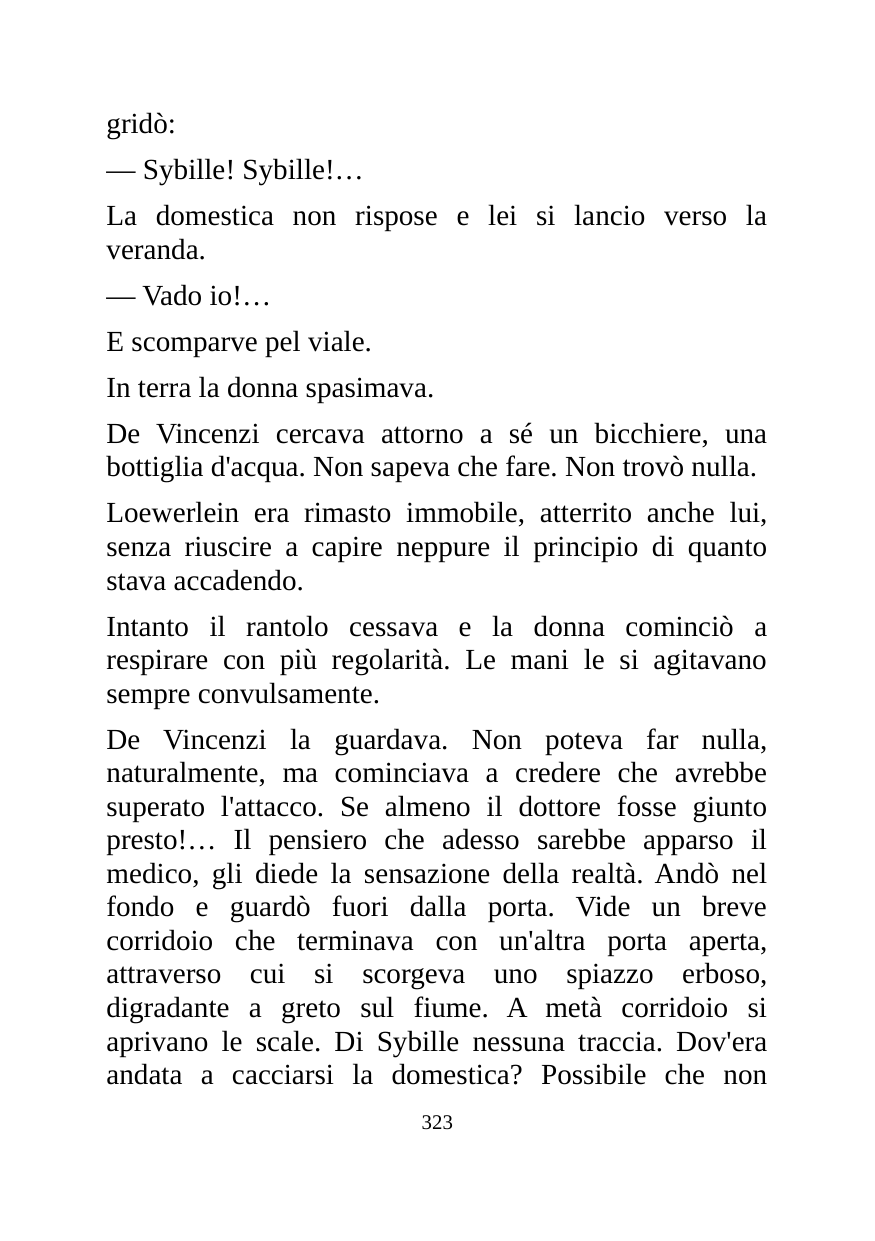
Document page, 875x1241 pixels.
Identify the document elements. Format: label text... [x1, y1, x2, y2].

text gridò: [106, 106, 768, 140]
text E scomparve pel viale. [106, 324, 768, 357]
text De Vincenzi la guardava. Non poteva far nulla, naturalmente, ma cominciava a credere che avrebbe superato l'attacco. Se almeno il dottore fosse giunto presto!… Il pensiero che adesso sarebbe apparso il medico, gli diede la sensazione della realtà. Andò nel fondo e guardò fuori dalla porta. Vide un breve corridoio che terminava con un'altra porta aperta, attraverso cui si scorgeva uno spiazzo erboso, digradante a greto sul fiume. A metà corridoio si aprivano le scale. Di Sybille nessuna traccia. Dov'era andata a cacciarsi la domestica? Possibile che non [106, 722, 768, 1091]
text — Sybille! Sybille!… [106, 152, 768, 186]
text — Vado io!… [106, 278, 768, 311]
text Intanto il rantolo cessava e la donna cominciò a respirare con più regolarità. Le mani le si agitavano sempre convulsamente. [106, 609, 768, 709]
text Loewerlein era rimasto immobile, atterrito anche lui, senza riuscire a capire neppure il principio di quanto stava accadendo. [106, 496, 768, 596]
text La domestica non rispose e lei si lancio verso la veranda. [106, 198, 768, 265]
text De Vincenzi cercava attorno a sé un bicchiere, una bottiglia d'acqua. Non sapeva che fare. Non trovò nulla. [106, 416, 768, 483]
text In terra la donna spasimava. [106, 370, 768, 403]
